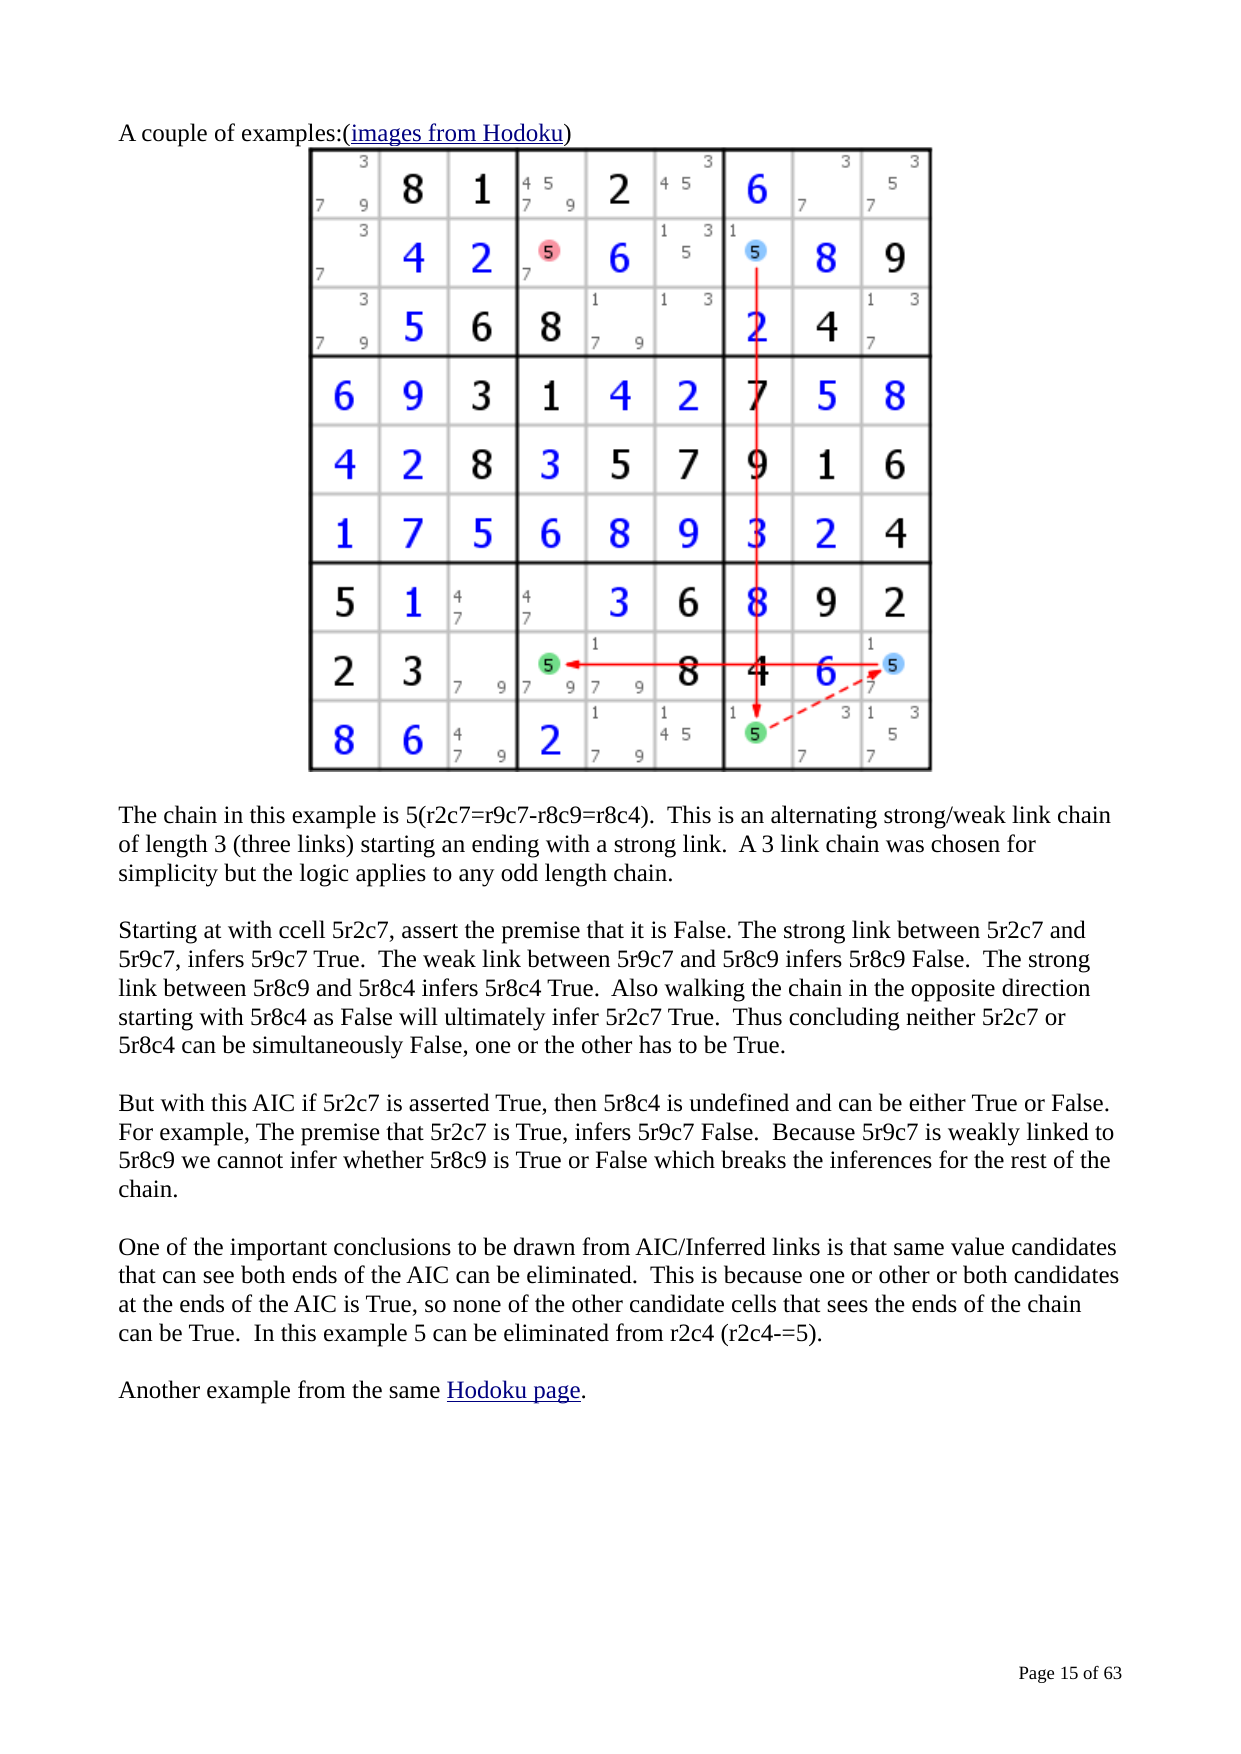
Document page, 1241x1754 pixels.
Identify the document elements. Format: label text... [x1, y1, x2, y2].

text Starting at with ccell 5r2c7, assert the premise that it is False. The strong link between 5r2c7 and 5r9c7, infers 5r9c7 True. The weak link between 5r9c7 and 5r8c9 infers 5r8c9 False. The strong link between 5r8c9 and 5r8c4 infers 5r8c4 True. Also walking the chain in the opposite direction starting with 5r8c4 as False will ultimately infer 5r2c7 True. Thus concluding neither 5r2c7 or 5r8c4 can be simultaneously False, one or the other has to be True. [118, 916, 1122, 1059]
text But with this AIC if 5r2c7 is asserted True, then 5r8c4 is undefined and can be either True or False. For example, The premise that 5r2c7 is True, infers 5r9c7 False. Because 5r9c7 is weakly linked to 5r8c9 we cannot infer whether 5r8c9 is True or False which breaks the inferences for the rest of the chain. [118, 1088, 1122, 1203]
text A couple of examples:(images from Hodoku) [118, 118, 1122, 147]
picture [307, 146, 933, 772]
text The chain in this example is 5(r2c7=r9c7-r8c9=r8c4). This is an alternating strong/weak link chain of length 3 (three links) starting an ending with a strong link. A 3 link chain was chosen for simplicity but the logic applies to any odd length chain. [118, 801, 1122, 887]
text One of the important conclusions to be drawn from AIC/Inferred links is that same value candidates that can see both ends of the AIC can be eliminated. This is because one or other or both candidates at the ends of the AIC is True, so none of the other candidate cells that sees the ends of the chain can be True. In this example 5 can be eliminated from r2c4 (r2c4-=5). [118, 1232, 1122, 1347]
text Another example from the same Hodoku page. [118, 1376, 1122, 1404]
